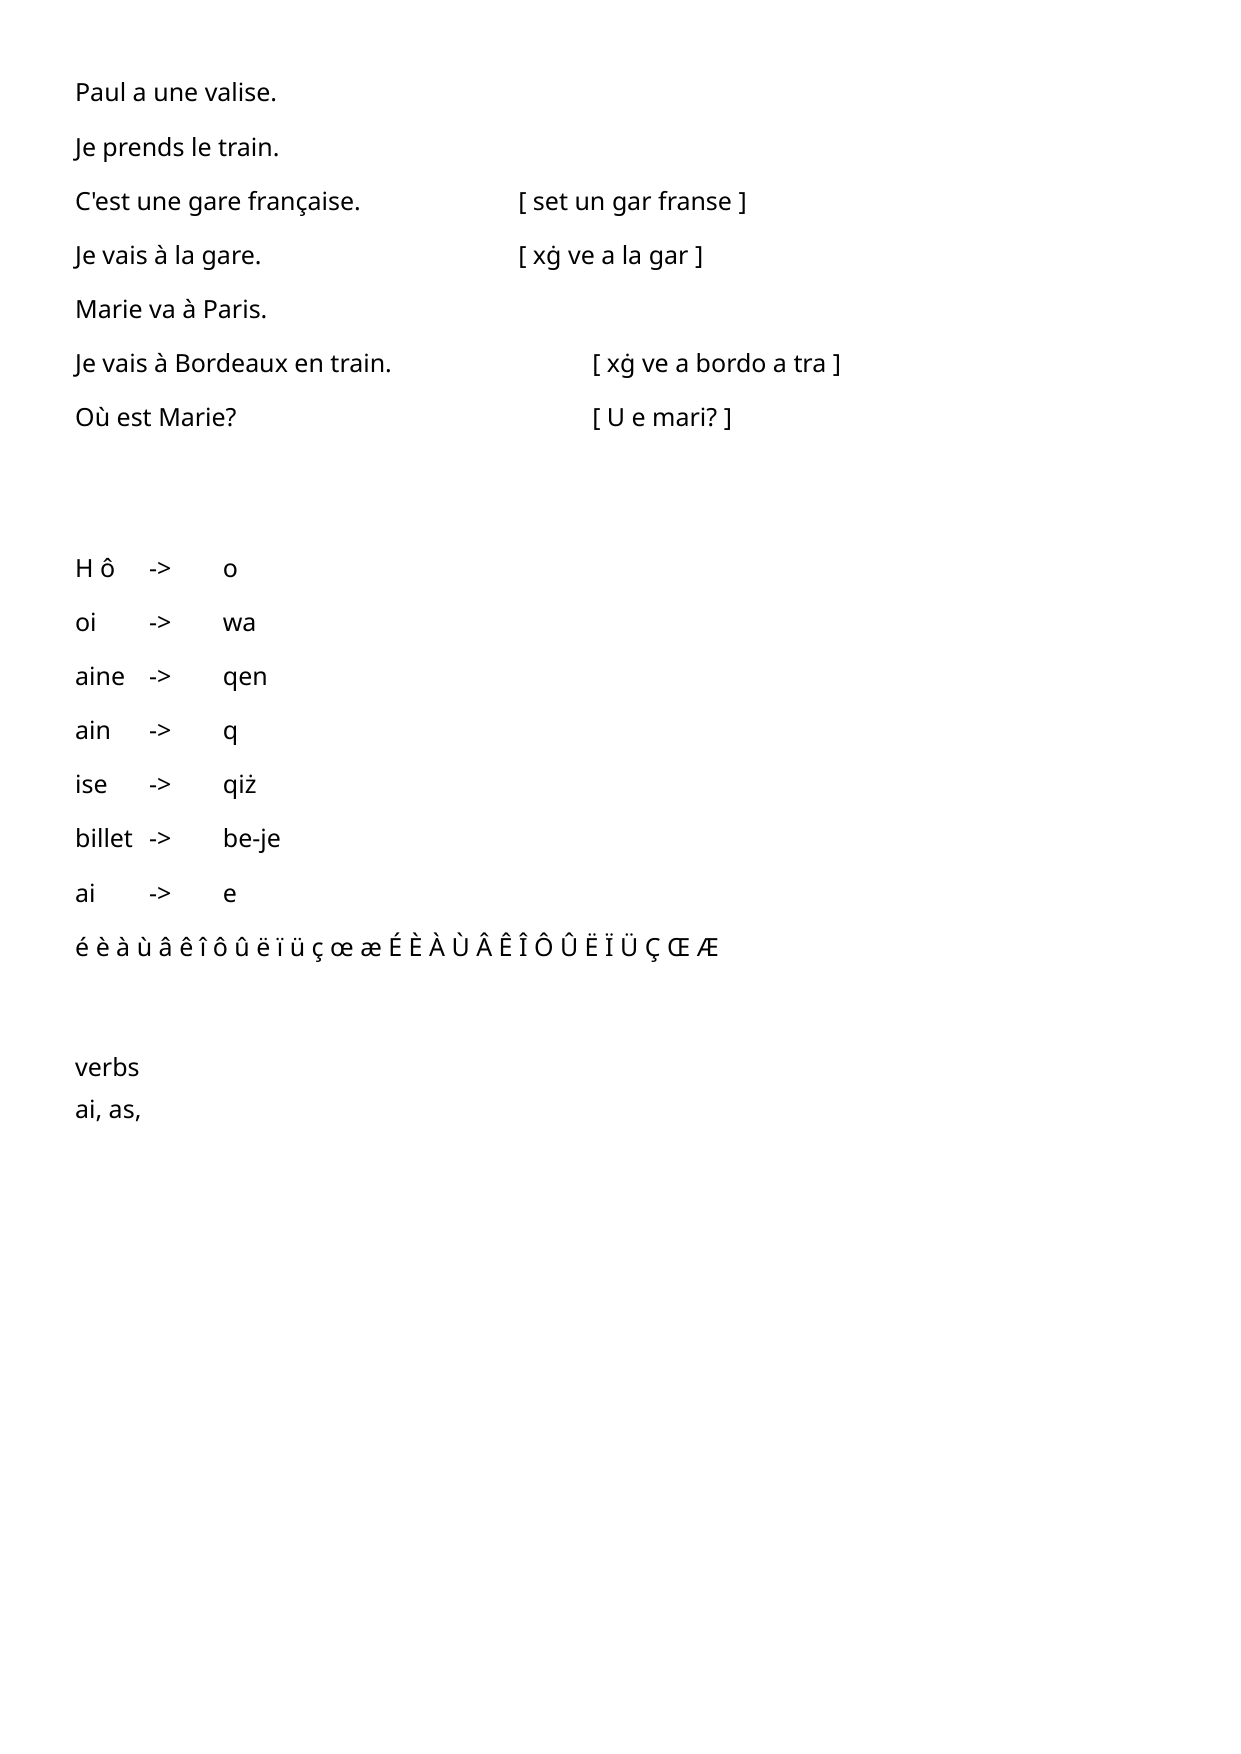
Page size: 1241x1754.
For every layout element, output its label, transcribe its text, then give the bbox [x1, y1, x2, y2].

text Paul a une valise. [75, 75, 1165, 109]
text Où est Marie? [ U e mari? ] [75, 400, 1165, 434]
text Je vais à Bordeaux en train. [ xġ ve a bordo a tra ] [75, 346, 1165, 380]
text Je prends le train. [75, 129, 1165, 163]
text oi -> wa [75, 604, 1165, 638]
text Je vais à la gare. [ xġ ve a la gar ] [75, 237, 1165, 272]
text ain -> q [75, 713, 1165, 747]
text verbs [75, 1049, 1165, 1083]
text ai -> e [75, 875, 1165, 909]
text é è à ù â ê î ô û ë ï ü ç œ æ É È À Ù Â Ê Î Ô Û Ë Ï Ü Ç Œ Æ [75, 929, 1165, 963]
text H ô -> o [75, 550, 1165, 584]
text Marie va à Paris. [75, 292, 1165, 326]
text ai, as, [75, 1092, 1165, 1126]
text billet -> be-je [75, 821, 1165, 855]
text ise -> qiż [75, 767, 1165, 801]
text aine -> qen [75, 658, 1165, 693]
text C'est une gare française. [ set un gar franse ] [75, 183, 1165, 217]
